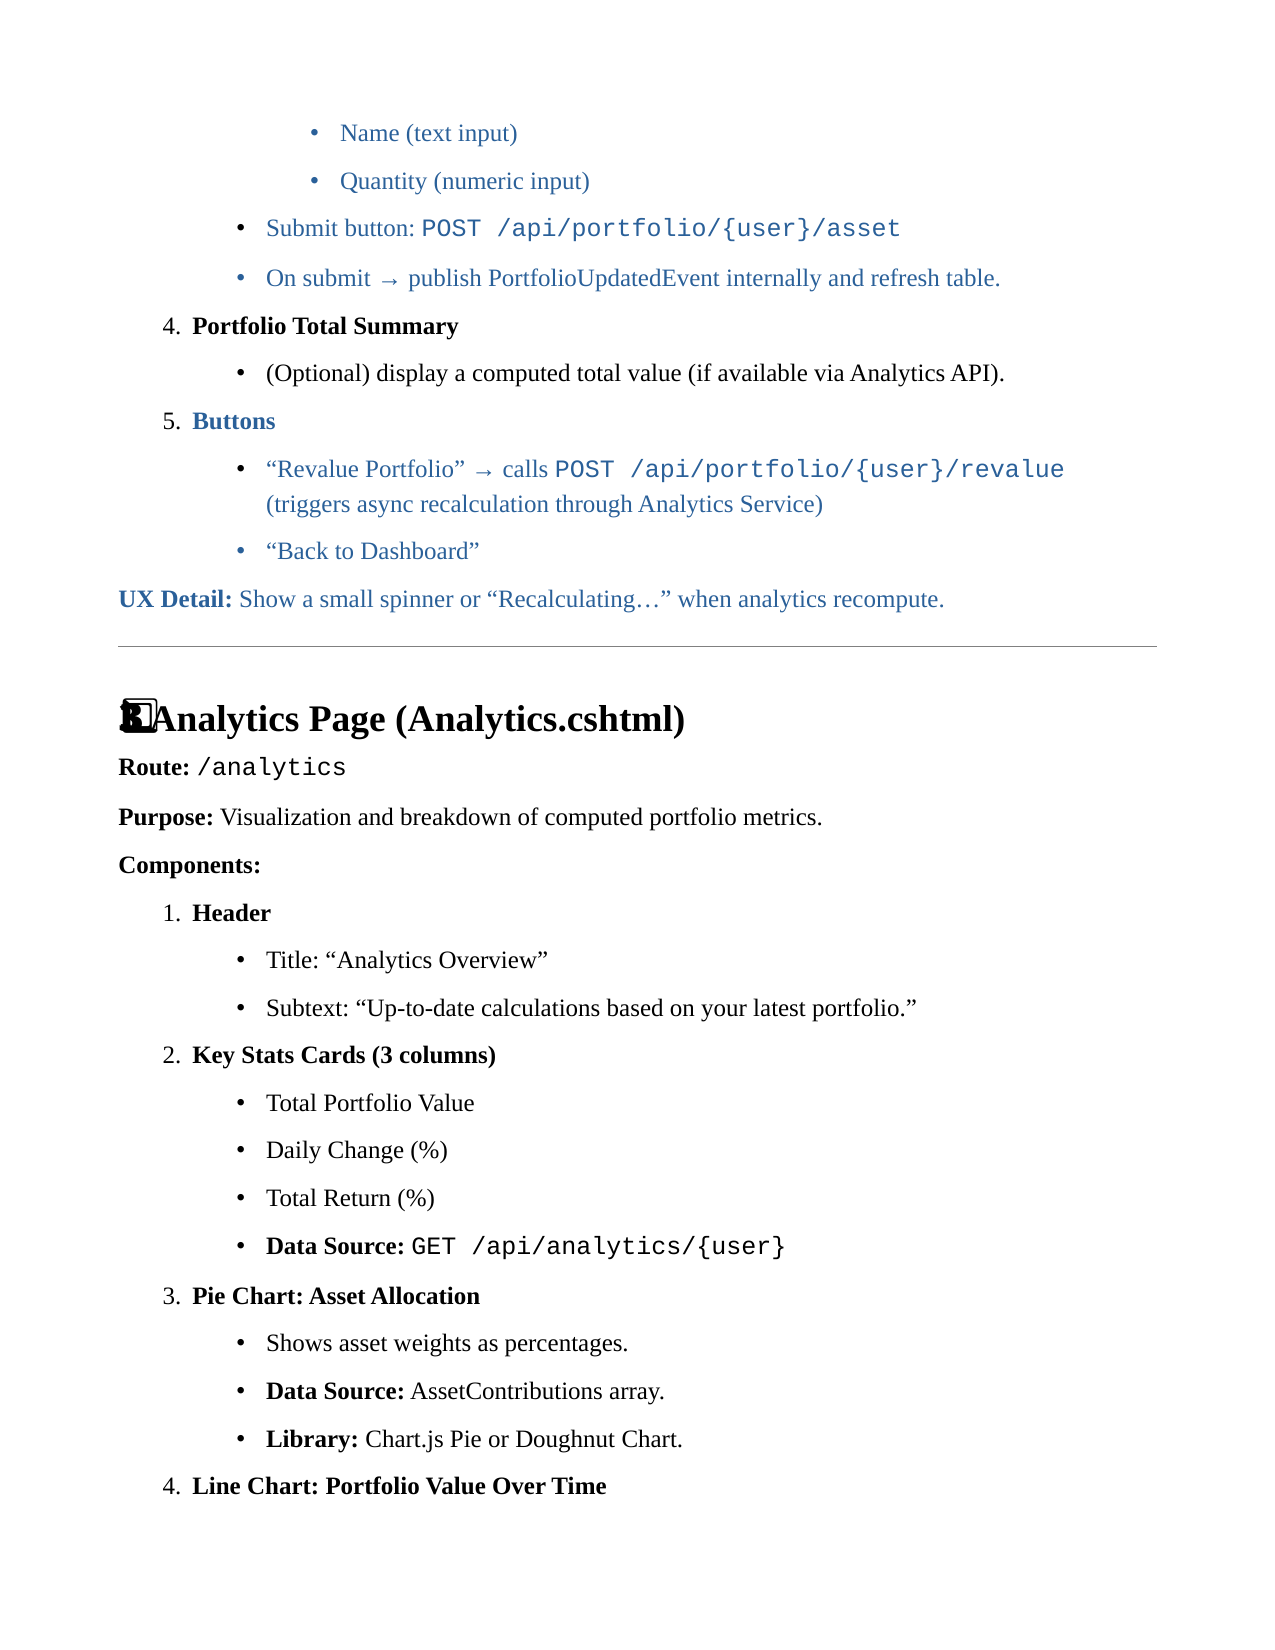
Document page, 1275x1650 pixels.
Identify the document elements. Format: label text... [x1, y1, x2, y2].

list Portfolio Total Summary [162, 311, 1157, 340]
list Data Source: GET /api/analytics/{user} [236, 1231, 1157, 1262]
list Title: “Analytics Overview” [236, 945, 1157, 974]
list Daily Change (%) [236, 1136, 1157, 1164]
list Quantity (numeric input) [310, 166, 1157, 194]
list Header [162, 898, 1157, 926]
list Shows asset weights as percentages. [236, 1328, 1157, 1357]
list Key Stats Cards (3 columns) [162, 1040, 1157, 1069]
text Route: /analytics [118, 752, 1157, 783]
text Components: [118, 850, 1157, 879]
list Subtext: “Up-to-date calculations based on your latest portfolio.” [236, 993, 1157, 1022]
text Purpose: Visualization and breakdown of computed portfolio metrics. [118, 802, 1157, 831]
list Line Chart: Portfolio Value Over Time [162, 1471, 1157, 1500]
list On submit → publish PortfolioUpdatedEvent internally and refresh table. [236, 263, 1157, 292]
list Pie Chart: Asset Allocation [162, 1281, 1157, 1309]
list Buttons [162, 406, 1157, 435]
list “Back to Dashboard” [236, 536, 1157, 565]
list Library: Chart.js Pie or Doughnut Chart. [236, 1424, 1157, 1452]
list Total Return (%) [236, 1183, 1157, 1212]
list “Revalue Portfolio” → calls POST /api/portfolio/{user}/revalue (triggers async recalculation through Analytics Service) [236, 454, 1157, 518]
subtitle 3️⃣ Analytics Page (Analytics.cshtml) [118, 697, 1157, 740]
list Total Portfolio Value [236, 1088, 1157, 1117]
list Name (text input) [310, 118, 1157, 147]
list Submit button: POST /api/portfolio/{user}/asset [236, 213, 1157, 244]
list Data Source: AssetContributions array. [236, 1376, 1157, 1405]
text UX Detail: Show a small spinner or “Recalculating…” when analytics recompute. [118, 584, 1157, 613]
list (Optional) display a computed total value (if available via Analytics API). [236, 358, 1157, 387]
